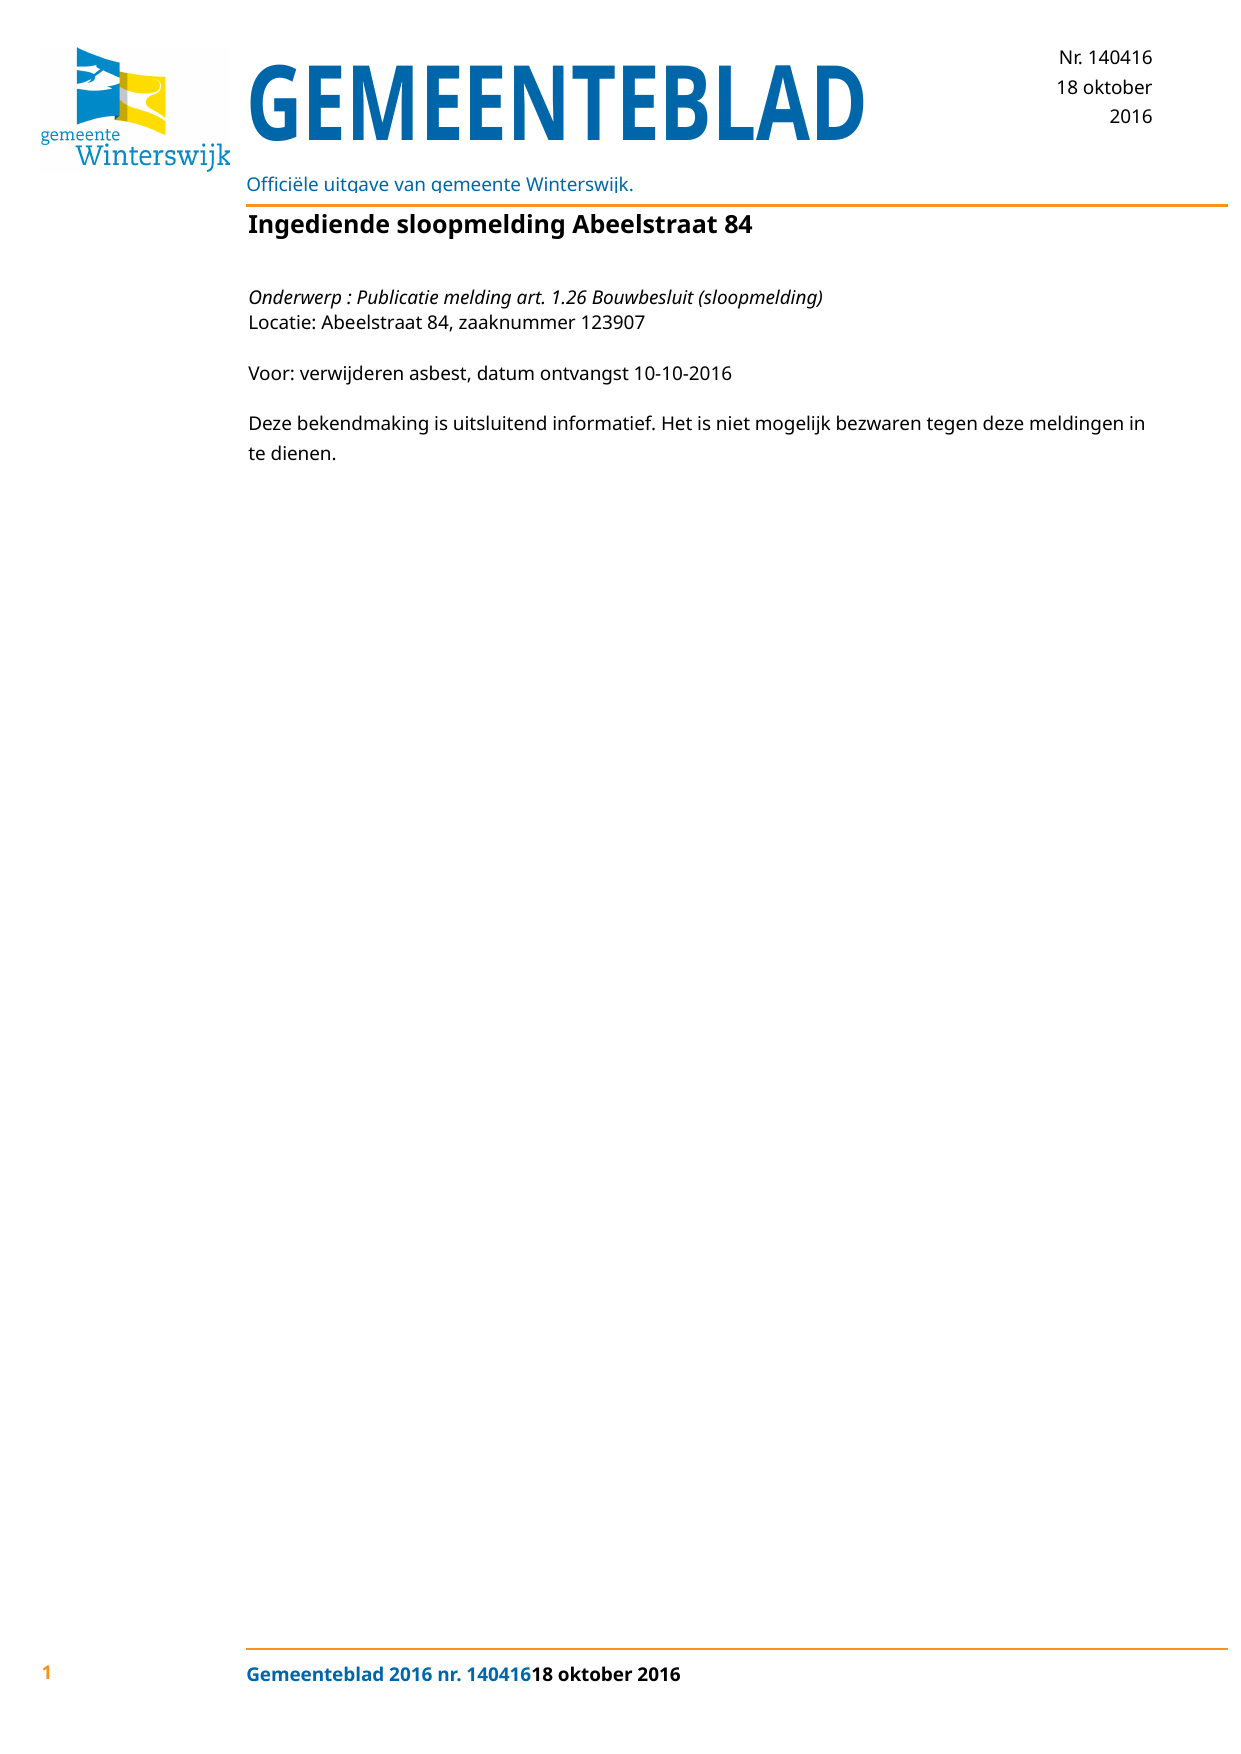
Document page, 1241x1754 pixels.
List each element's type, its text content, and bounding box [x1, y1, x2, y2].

text Ingediende sloopmelding Abeelstraat 84 [248, 207, 1152, 241]
text Onderwerp : Publicatie melding art. 1.26 Bouwbesluit (sloopmelding) [248, 284, 1152, 309]
text Locatie: Abeelstraat 84, zaaknummer 123907 [248, 309, 1152, 335]
picture [225, 153, 231, 162]
picture [41, 47, 231, 172]
text Deze bekendmaking is uitsluitend informatief. Het is niet mogelijk bezwaren tegen deze meldingen in te dienen. [248, 410, 1152, 466]
text Voor: verwijderen asbest, datum ontvangst 10-10-2016 [248, 360, 1152, 386]
